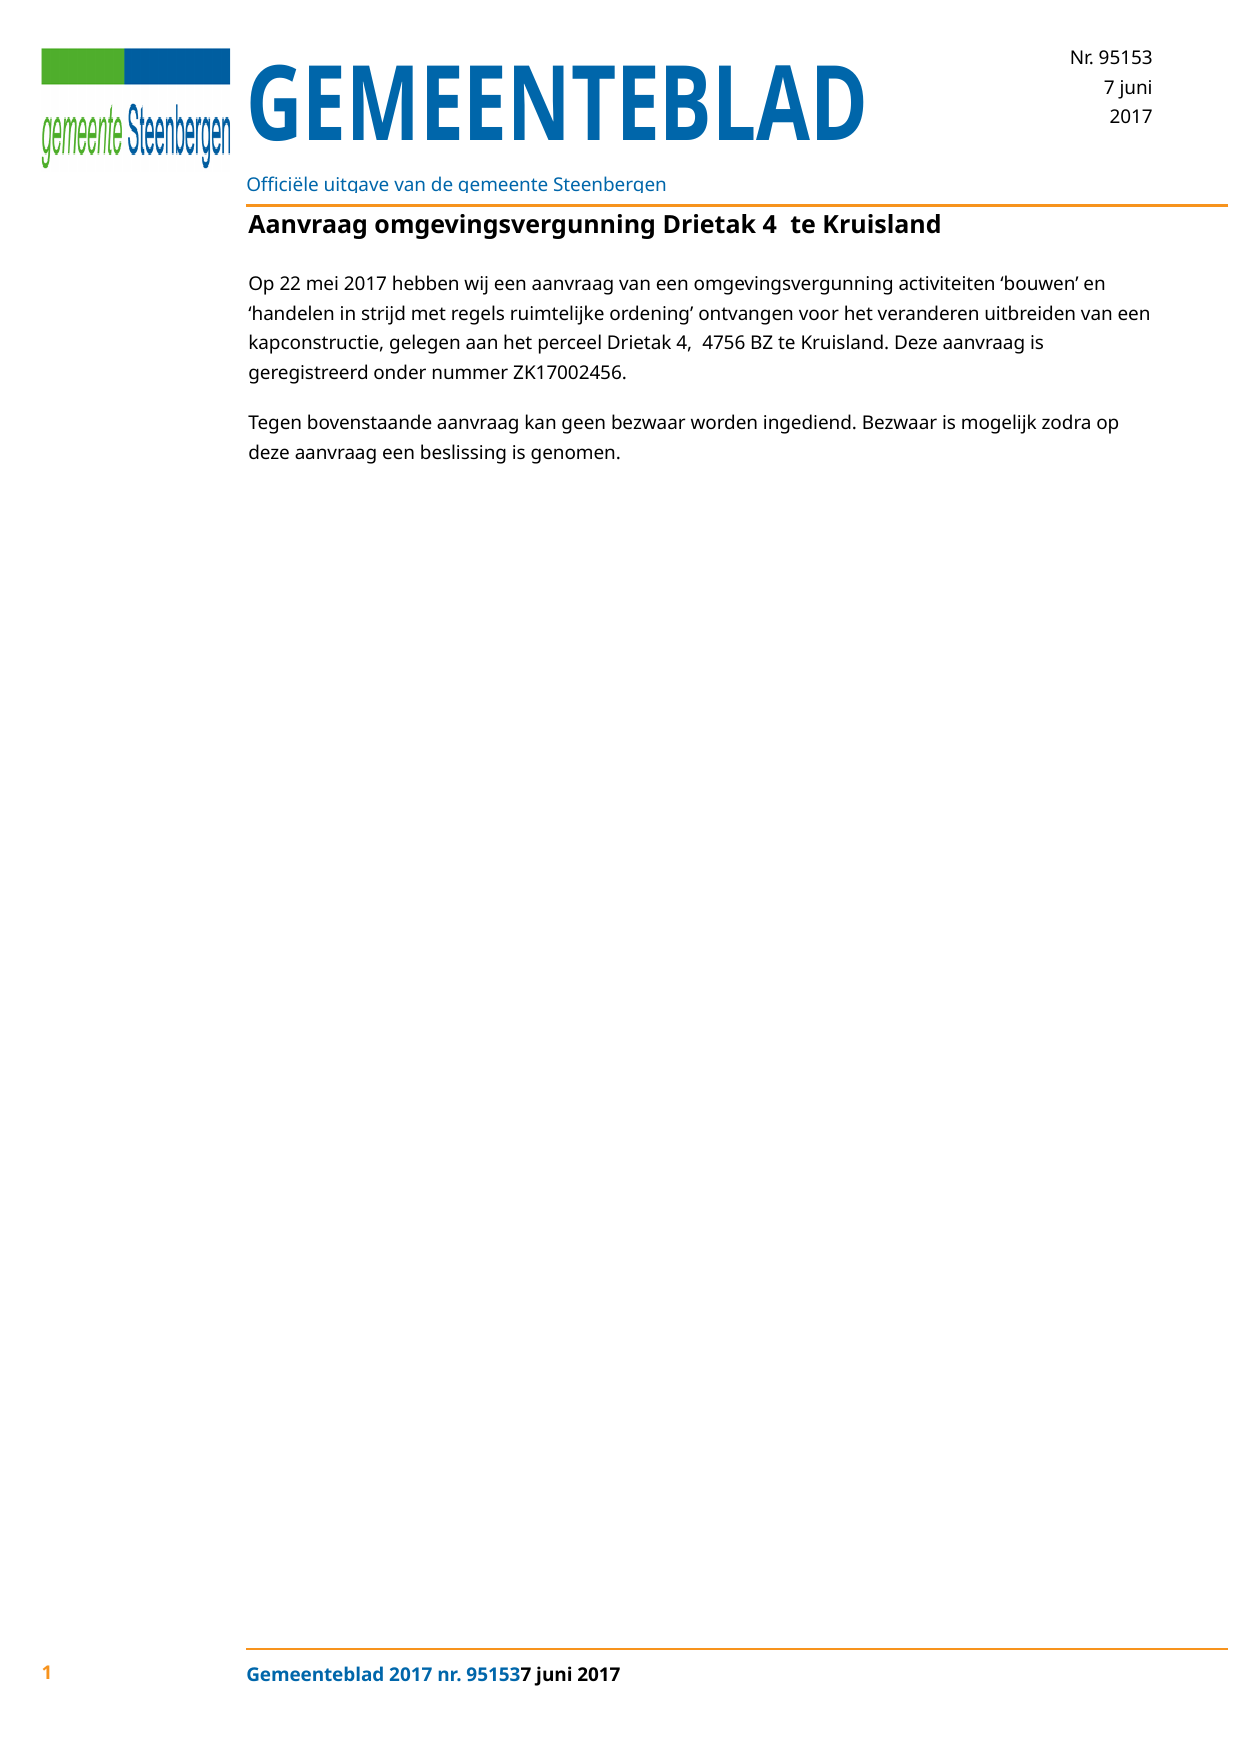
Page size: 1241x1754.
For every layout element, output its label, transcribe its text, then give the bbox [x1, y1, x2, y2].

text Aanvraag omgevingsvergunning Drietak 4 te Kruisland [248, 207, 1152, 241]
picture [41, 47, 231, 172]
text Op 22 mei 2017 hebben wij een aanvraag van een omgevingsvergunning activiteiten ‘bouwen’ en ‘handelen in strijd met regels ruimtelijke ordening’ ontvangen voor het veranderen uitbreiden van een kapconstructie, gelegen aan het perceel Drietak 4, 4756 BZ te Kruisland. Deze aanvraag is geregistreerd onder nummer ZK17002456. [248, 270, 1152, 385]
text Tegen bovenstaande aanvraag kan geen bezwaar worden ingediend. Bezwaar is mogelijk zodra op deze aanvraag een beslissing is genomen. [248, 409, 1152, 465]
